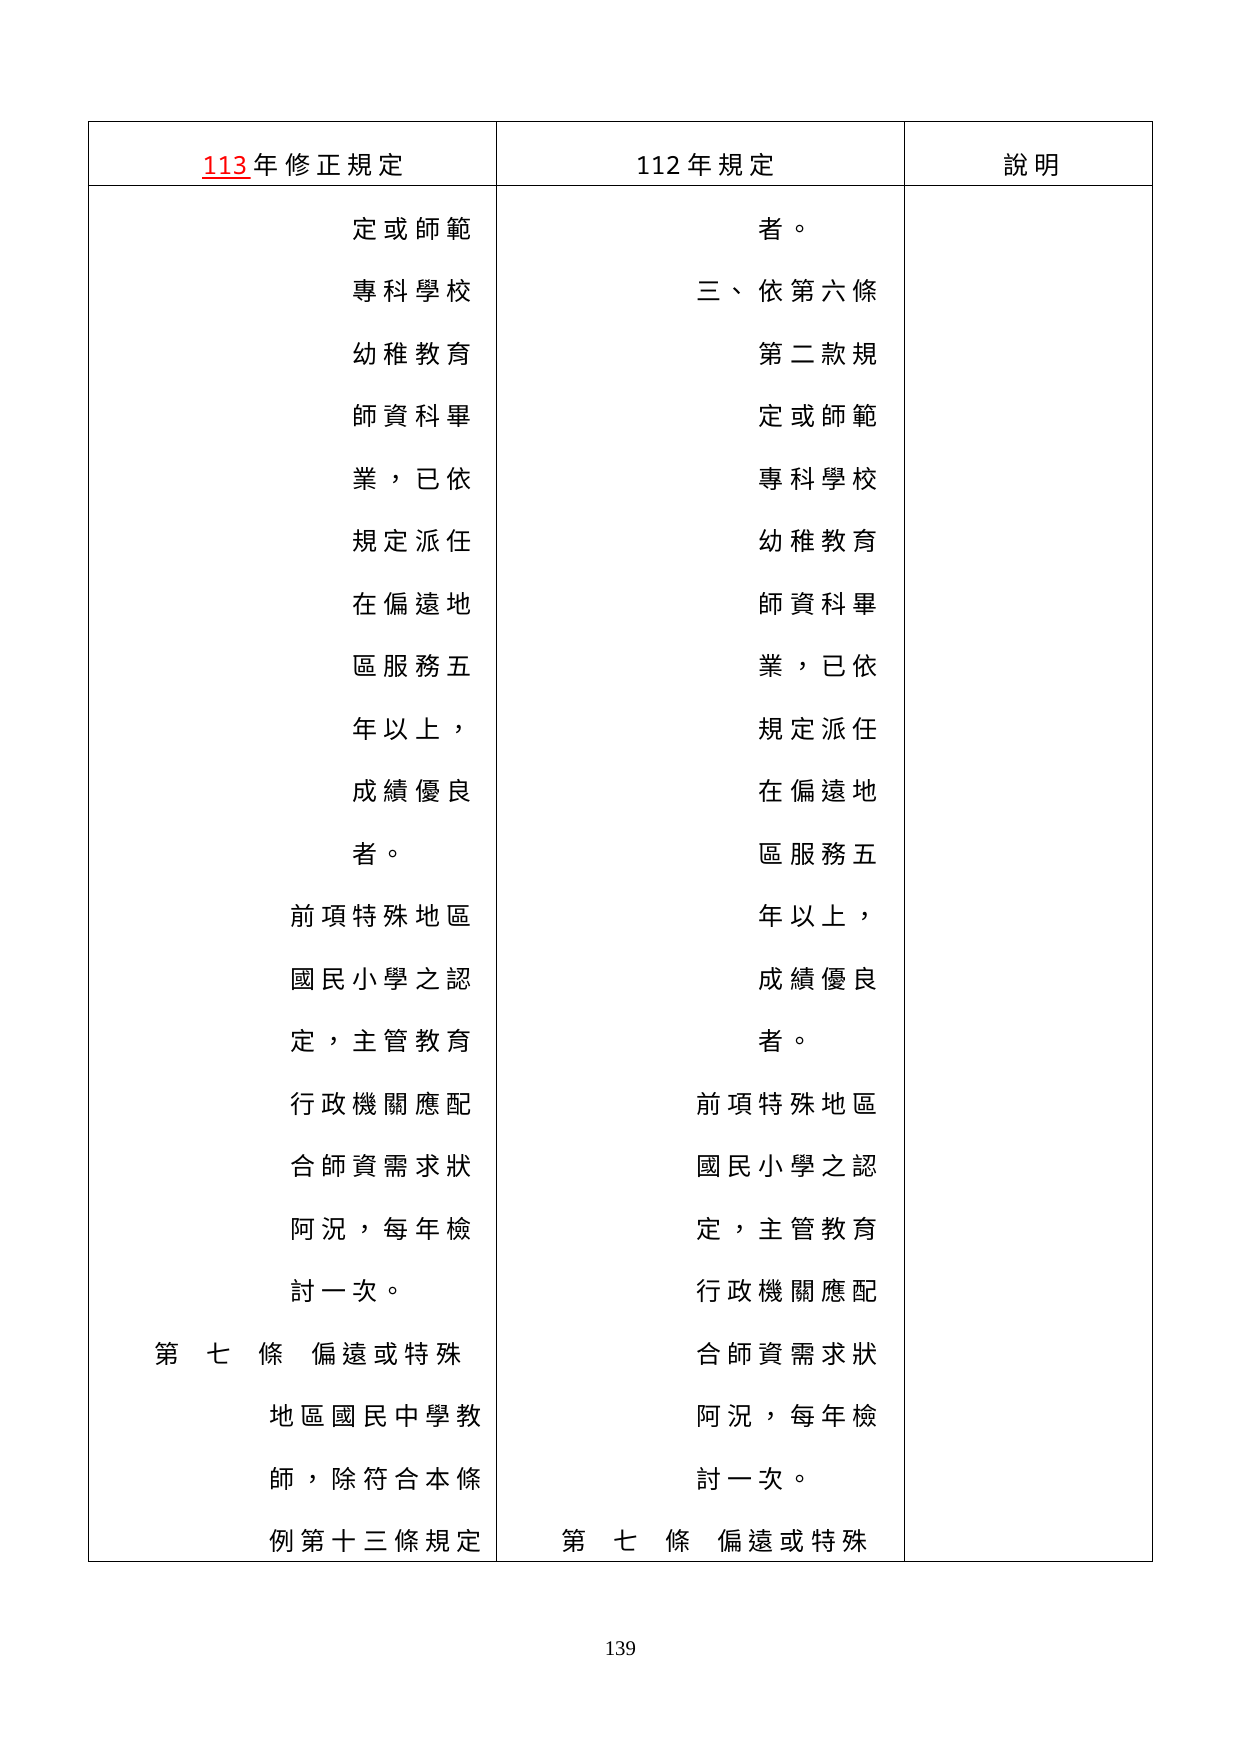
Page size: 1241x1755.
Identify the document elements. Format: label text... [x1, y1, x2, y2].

table_header 112年規定 [497, 122, 904, 185]
table_cell 者。 三、依第六條第二款規定或師範專科學校幼稚教育師資科畢業，已依規定派任在偏遠地區服務五年以上，成績優良者。 前項特殊地區國民小學之認定，主管教育行政機關應配合師資需求狀阿況，每年檢討一次。 第 七 條 偏遠或特殊 [497, 186, 904, 1561]
table_header 說明 [905, 122, 1152, 185]
table_cell 定或師範專科學校幼稚教育師資科畢業，已依規定派任在偏遠地區服務五年以上，成績優良者。 前項特殊地區國民小學之認定，主管教育行政機關應配合師資需求狀阿況，每年檢討一次。 第 七 條 偏遠或特殊地區國民中學教師，除符合本條例第十三條規定 [89, 186, 496, 1561]
table_header 113年修正規定 [89, 122, 496, 185]
table_cell [905, 186, 1152, 1561]
